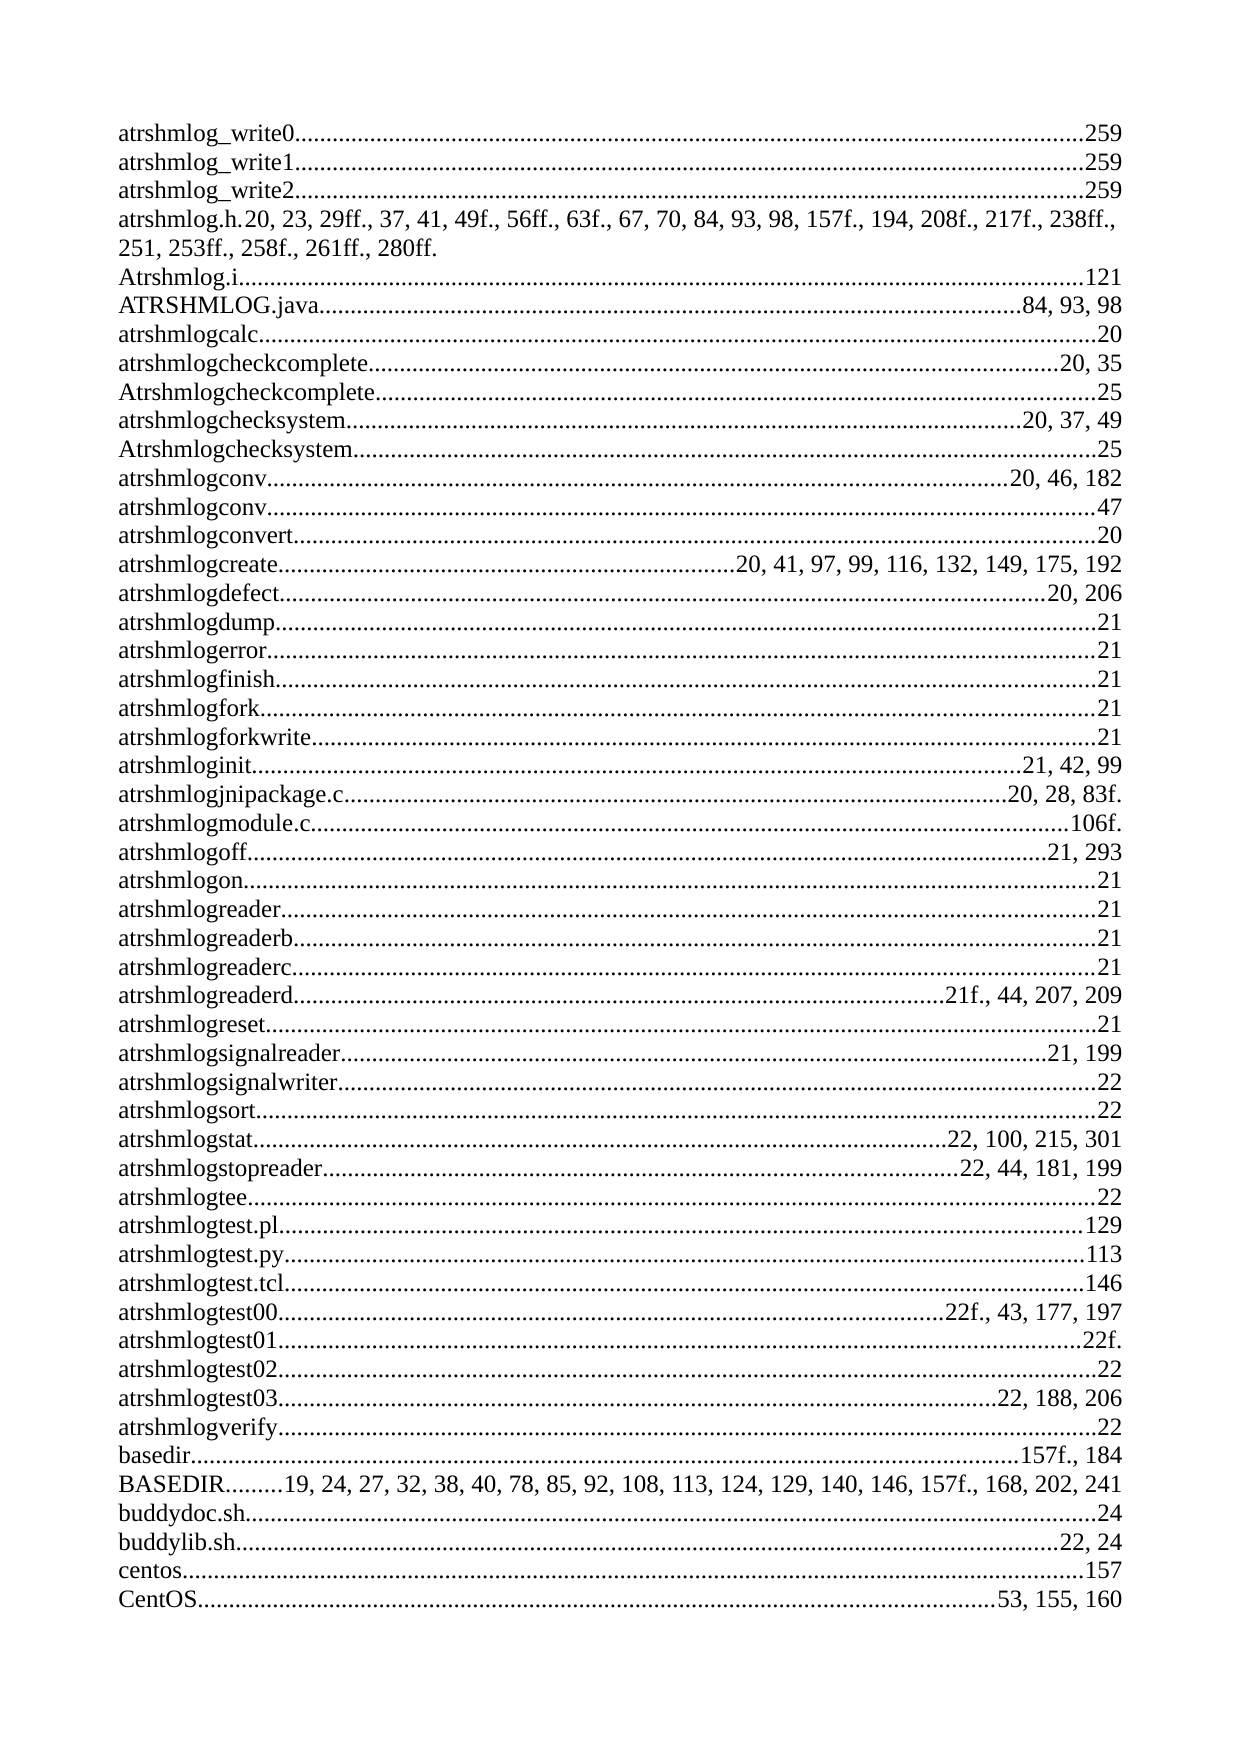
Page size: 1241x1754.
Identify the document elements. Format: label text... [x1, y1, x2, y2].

text atrshmloginit 21, 42, 99 [118, 751, 1122, 779]
text atrshmlogreaderb 21 [118, 923, 1122, 952]
text BASEDIR 19, 24, 27, 32, 38, 40, 78, 85, 92, 108, 113, 124, 129, 140, 146, 157f., 168, 202, 241 [118, 1469, 1122, 1498]
text atrshmlogtest00 22f., 43, 177, 197 [118, 1297, 1122, 1326]
text atrshmlogstat 22, 100, 215, 301 [118, 1124, 1122, 1153]
text atrshmlogtest.py 113 [118, 1239, 1122, 1268]
text basedir 157f., 184 [118, 1441, 1122, 1469]
text atrshmlogtest01 22f. [118, 1326, 1122, 1354]
text atrshmlogdefect 20, 206 [118, 578, 1122, 607]
text atrshmlogcreate 20, 41, 97, 99, 116, 132, 149, 175, 192 [118, 549, 1122, 578]
text buddylib.sh 22, 24 [118, 1527, 1122, 1556]
text atrshmlogtest03 22, 188, 206 [118, 1383, 1122, 1412]
text atrshmlogstopreader 22, 44, 181, 199 [118, 1153, 1122, 1182]
text buddydoc.sh 24 [118, 1498, 1122, 1527]
text atrshmlogtee 22 [118, 1182, 1122, 1211]
text atrshmlogsignalwriter 22 [118, 1067, 1122, 1096]
text atrshmlogjnipackage.c 20, 28, 83f. [118, 779, 1122, 808]
text atrshmlogtest.tcl 146 [118, 1268, 1122, 1297]
text atrshmlogfork 21 [118, 693, 1122, 722]
text atrshmlogreaderd 21f., 44, 207, 209 [118, 981, 1122, 1009]
text Atrshmlog.i 121 [118, 262, 1122, 291]
text centos 157 [118, 1556, 1122, 1584]
text atrshmlogverify 22 [118, 1412, 1122, 1441]
text Atrshmlogchecksystem 25 [118, 434, 1122, 463]
text atrshmlog.h 20, 23, 29ff., 37, 41, 49f., 56ff., 63f., 67, 70, 84, 93, 98, 157f., 194, 208f., 217f., 238ff., 251, 253ff., 258f., 261ff., 280ff. [118, 204, 1122, 262]
text atrshmlogdump 21 [118, 607, 1122, 636]
text atrshmlogtest02 22 [118, 1354, 1122, 1383]
text atrshmlogcalc 20 [118, 319, 1122, 348]
text atrshmlogtest.pl 129 [118, 1211, 1122, 1239]
text atrshmlogchecksystem 20, 37, 49 [118, 406, 1122, 434]
text Atrshmlogcheckcomplete 25 [118, 377, 1122, 406]
text atrshmlogsignalreader 21, 199 [118, 1038, 1122, 1067]
text atrshmlogreader 21 [118, 894, 1122, 923]
text atrshmlogoff 21, 293 [118, 837, 1122, 866]
text CentOS 53, 155, 160 [118, 1584, 1122, 1613]
text atrshmlog_write2 259 [118, 176, 1122, 204]
text atrshmlogconv 20, 46, 182 [118, 463, 1122, 492]
text atrshmlogreaderc 21 [118, 952, 1122, 981]
text ATRSHMLOG.java 84, 93, 98 [118, 291, 1122, 319]
text atrshmlogfinish 21 [118, 664, 1122, 693]
text atrshmlogconvert 20 [118, 521, 1122, 549]
text atrshmlogon 21 [118, 866, 1122, 894]
text atrshmlogcheckcomplete 20, 35 [118, 348, 1122, 377]
text atrshmlogerror 21 [118, 636, 1122, 664]
text atrshmlogconv 47 [118, 492, 1122, 521]
text atrshmlogreset 21 [118, 1009, 1122, 1038]
text atrshmlogforkwrite 21 [118, 722, 1122, 751]
text atrshmlog_write0 259 [118, 118, 1122, 147]
text atrshmlogsort 22 [118, 1096, 1122, 1124]
text atrshmlogmodule.c 106f. [118, 808, 1122, 837]
text atrshmlog_write1 259 [118, 147, 1122, 176]
